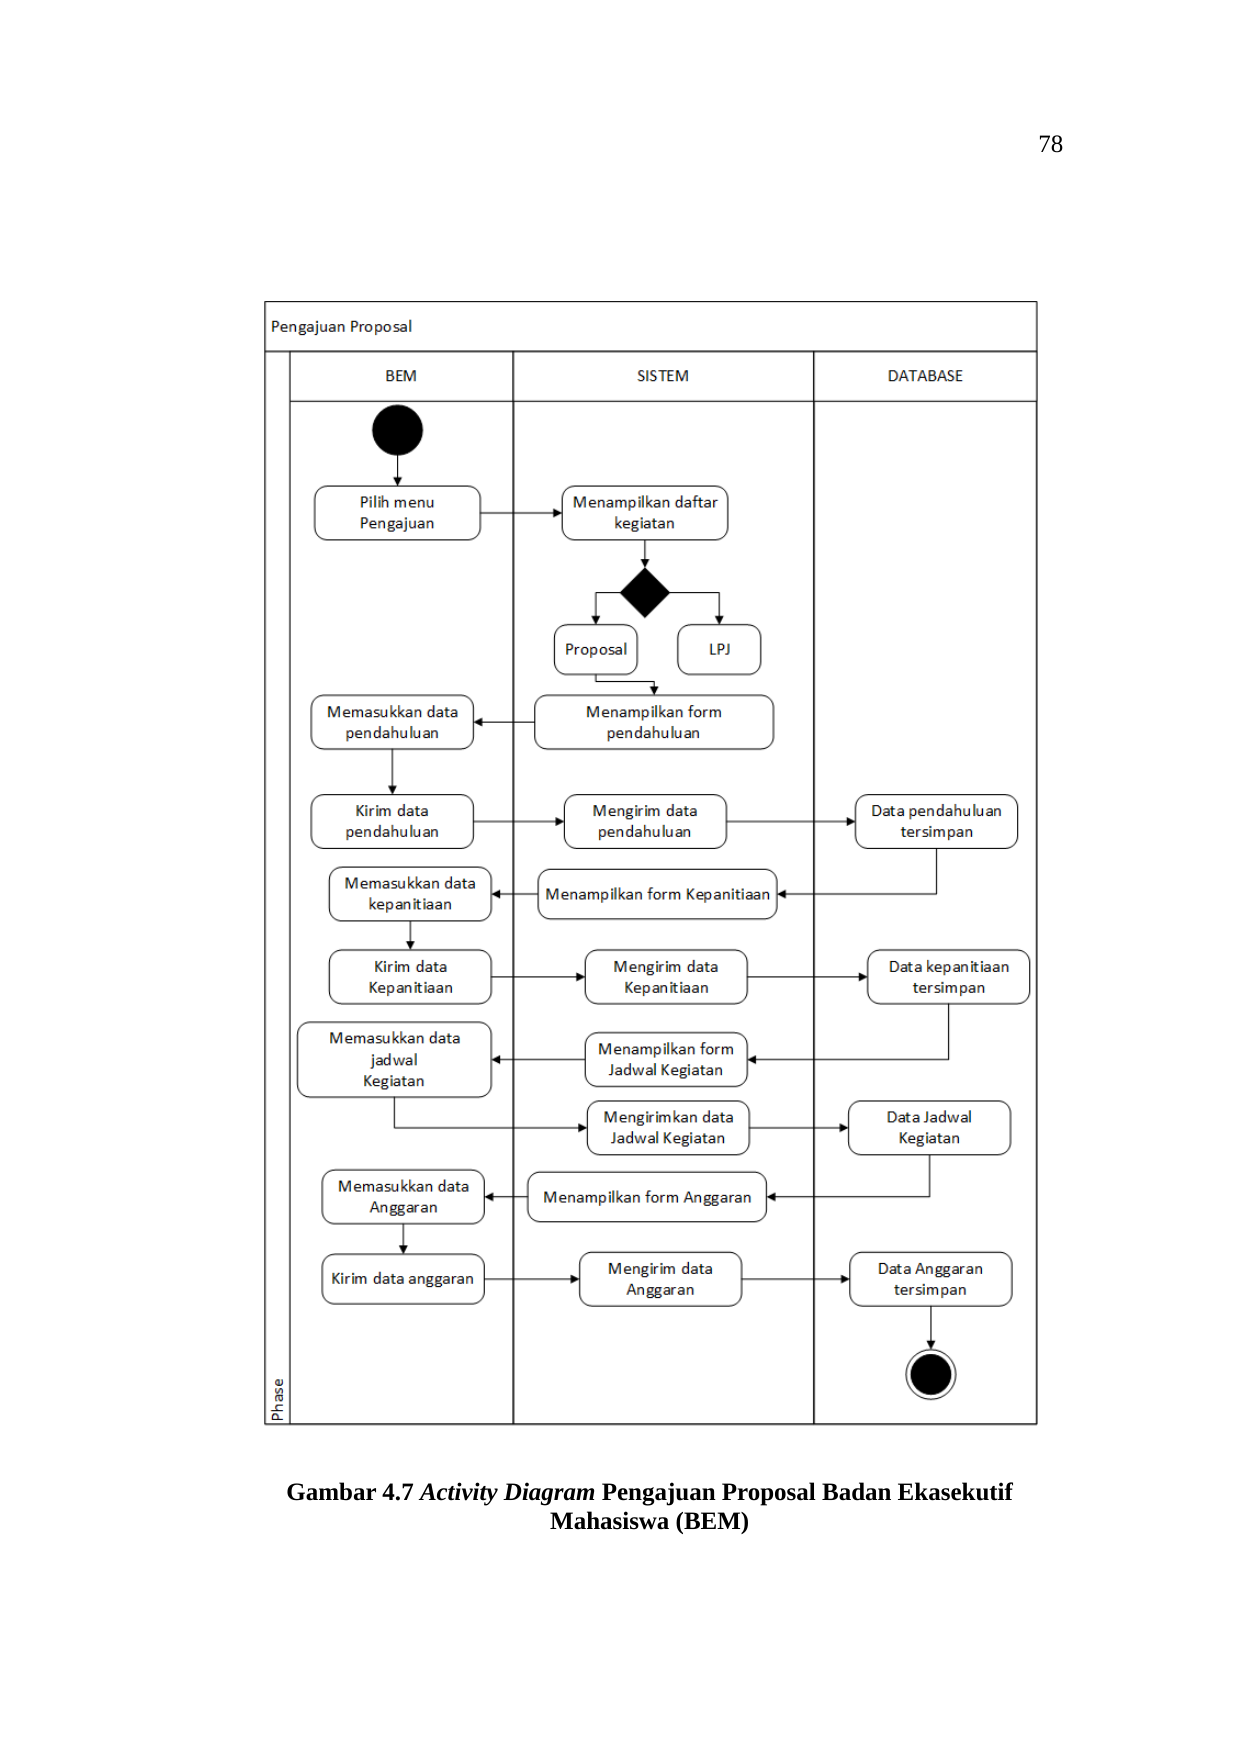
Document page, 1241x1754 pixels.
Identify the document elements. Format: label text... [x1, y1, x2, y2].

text Gambar 4.7 Activity Diagram Pengajuan Proposal Badan Ekasekutif Mahasiswa (BEM) [236, 1477, 1063, 1535]
table_header [236, 295, 1063, 1465]
picture [261, 300, 1038, 1431]
